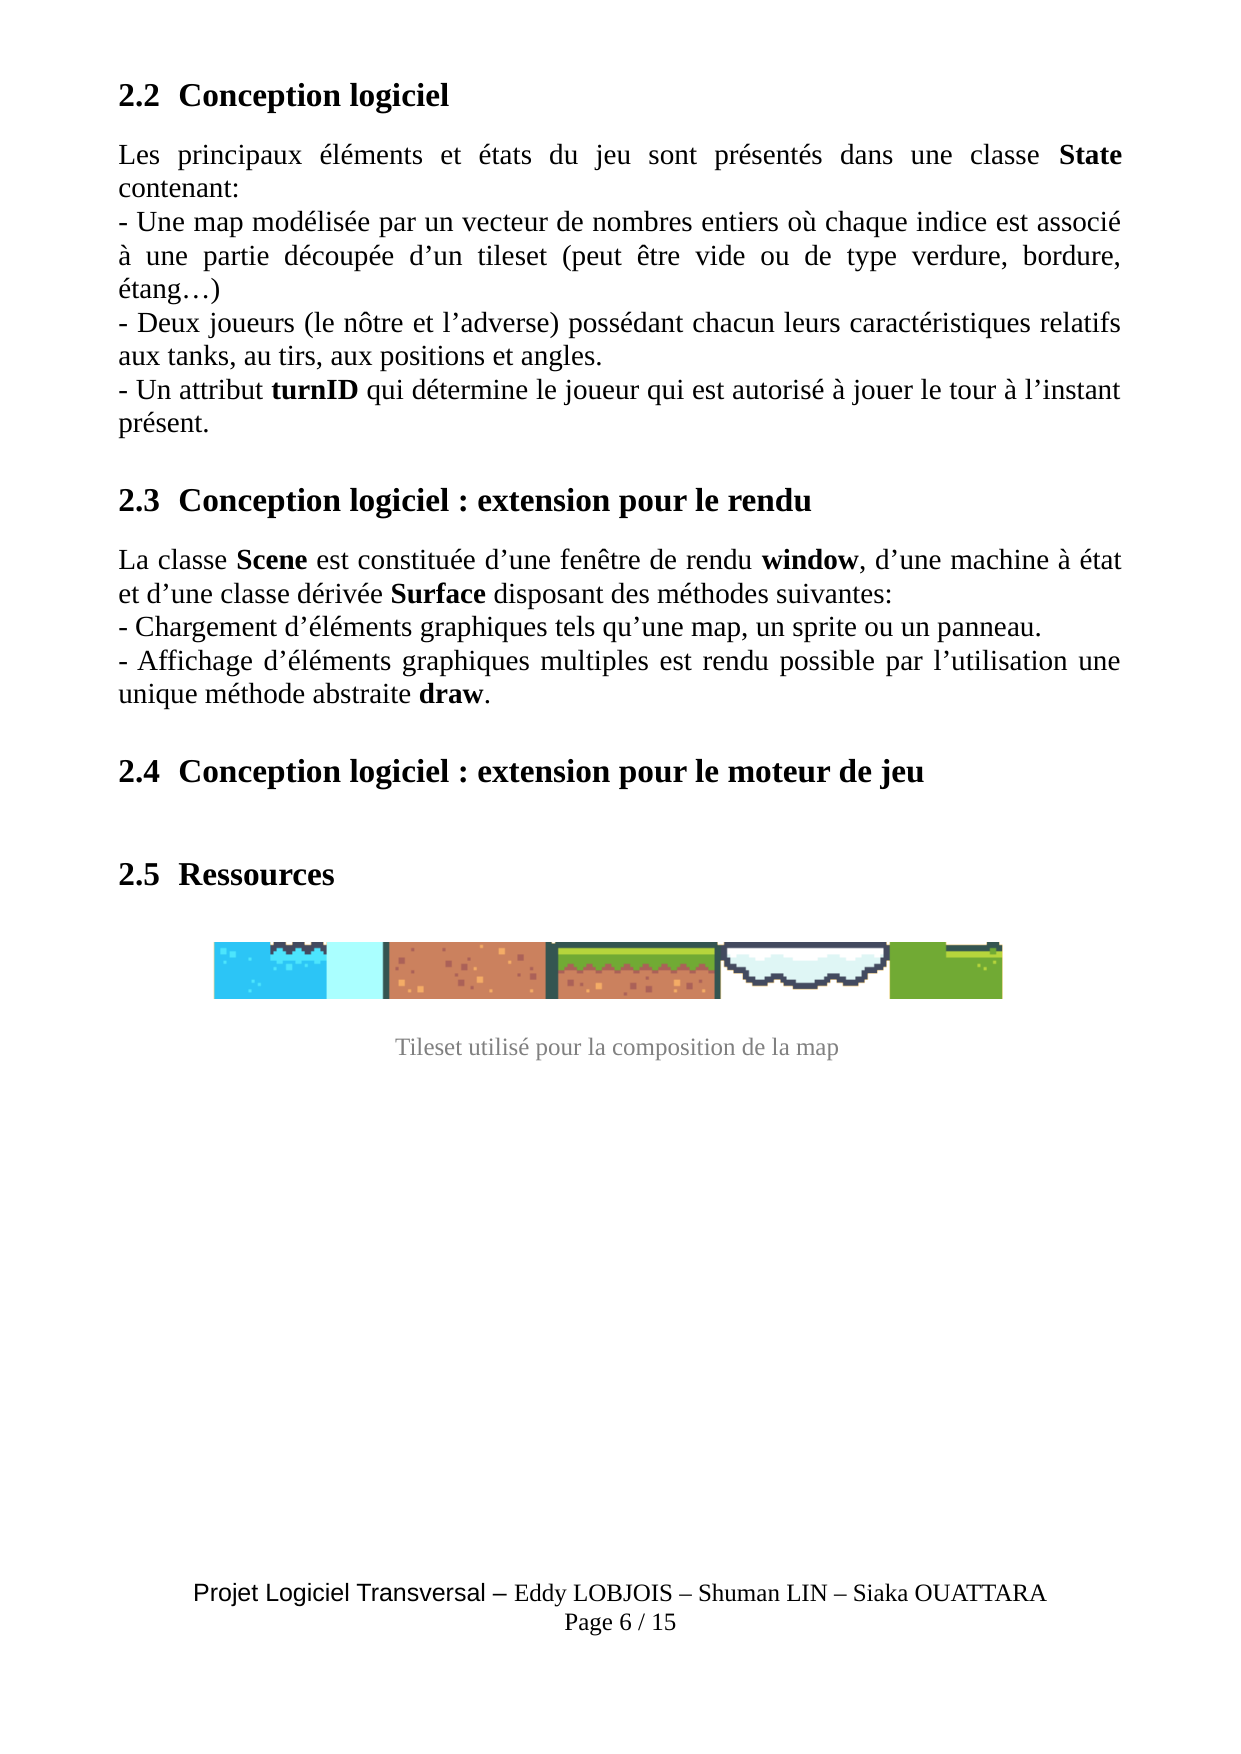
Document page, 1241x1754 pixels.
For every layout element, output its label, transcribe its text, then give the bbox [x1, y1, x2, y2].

text - Affichage d’éléments graphiques multiples est rendu possible par l’utilisation une unique méthode abstraite draw. [118, 643, 1122, 710]
text Tileset utilisé pour la composition de la map [118, 1032, 1122, 1060]
text - Chargement d’éléments graphiques tels qu’une map, un sprite ou un panneau. [118, 609, 1122, 643]
text - Deux joueurs (le nôtre et l’adverse) possédant chacun leurs caractéristiques relatifs aux tanks, au tirs, aux positions et angles. [118, 305, 1122, 372]
picture [158, 942, 1059, 999]
subtitle Ressources [118, 854, 1122, 893]
text - Un attribut turnID qui détermine le joueur qui est autorisé à jouer le tour à l’instant présent. [118, 372, 1122, 439]
text La classe Scene est constituée d’une fenêtre de rendu window, d’une machine à état et d’une classe dérivée Surface disposant des méthodes suivantes: [118, 542, 1122, 609]
subtitle Conception logiciel [118, 75, 1122, 113]
text Les principaux éléments et états du jeu sont présentés dans une classe State contenant: [118, 137, 1122, 204]
text - Une map modélisée par un vecteur de nombres entiers où chaque indice est associé à une partie découpée d’un tileset (peut être vide ou de type verdure, bordure, étang…) [118, 204, 1122, 305]
subtitle Conception logiciel : extension pour le moteur de jeu [118, 751, 1122, 789]
subtitle Conception logiciel : extension pour le rendu [118, 480, 1122, 518]
